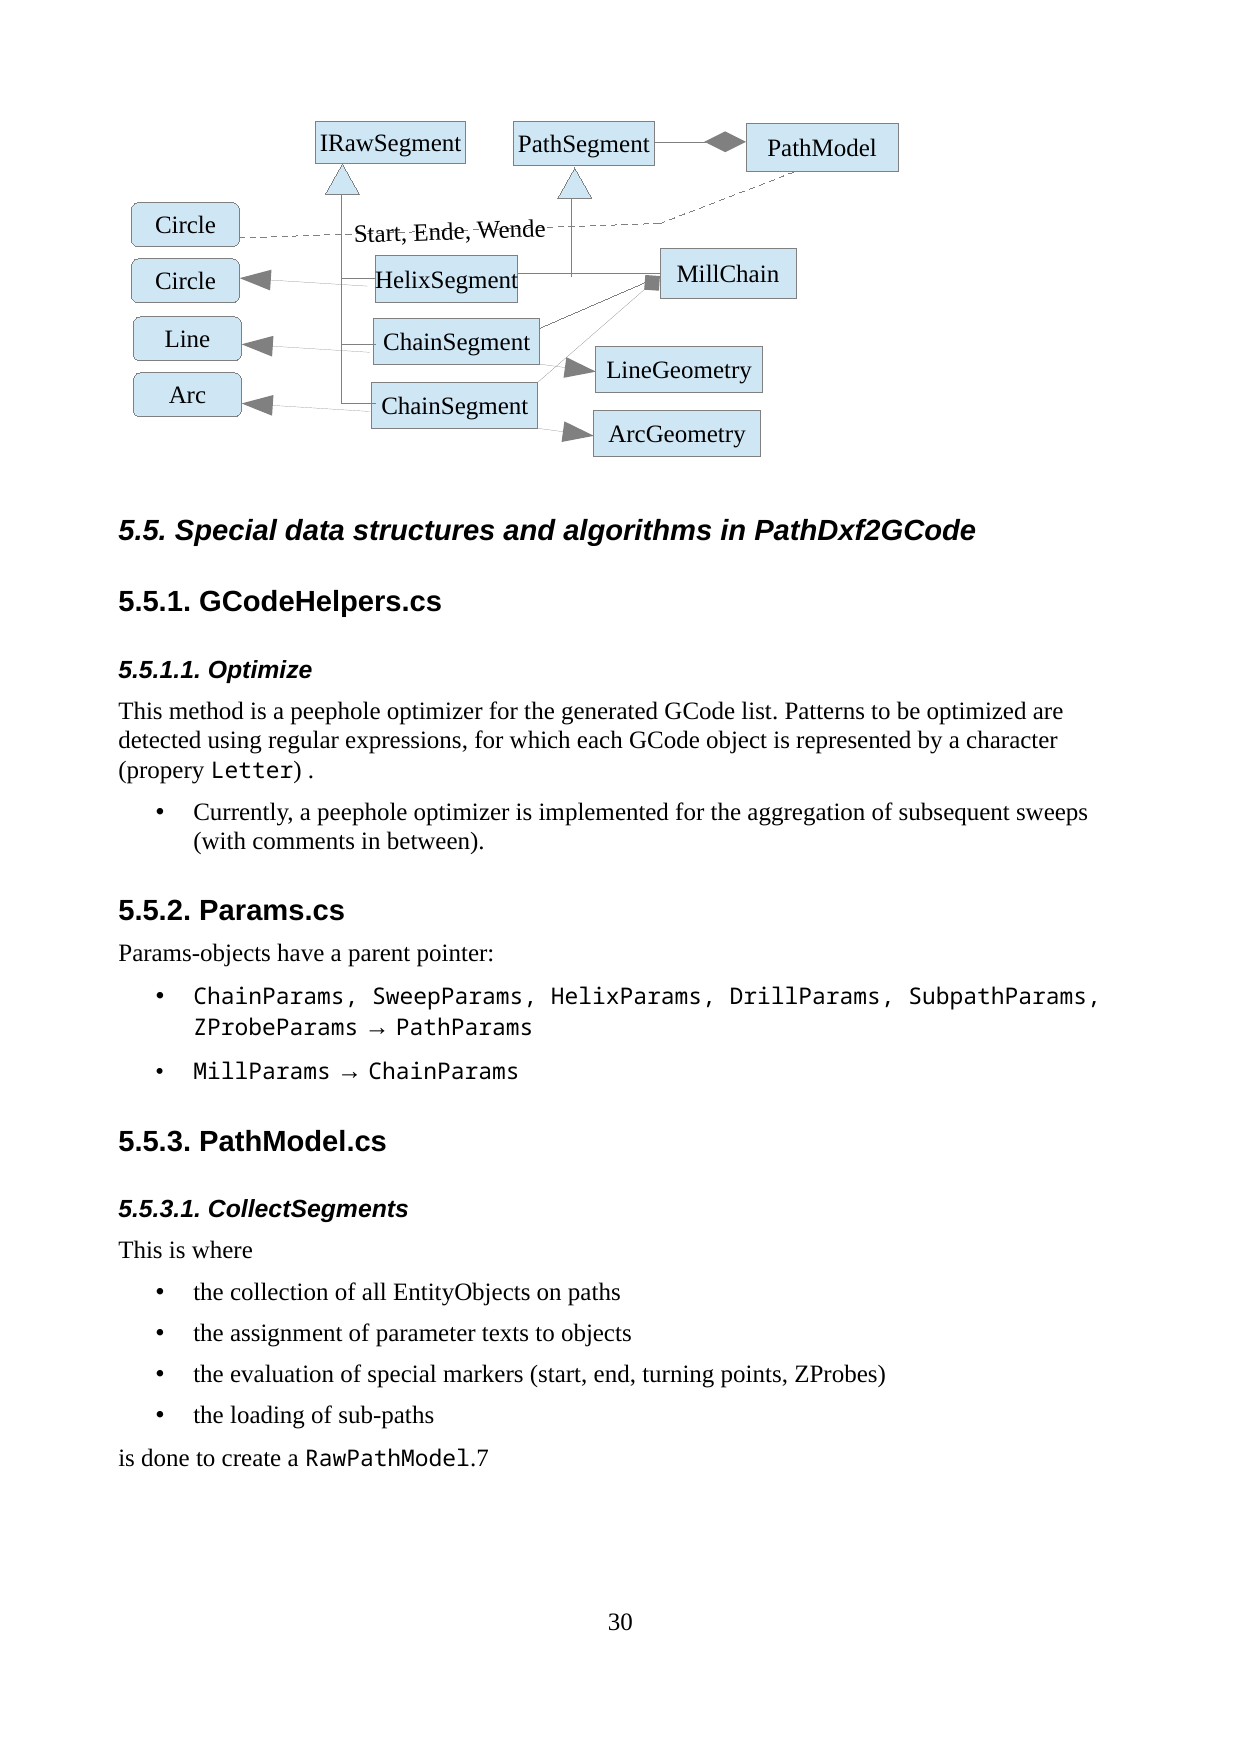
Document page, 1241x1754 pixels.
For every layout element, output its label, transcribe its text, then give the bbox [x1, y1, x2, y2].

subtitle 5.5.1.1. Optimize [118, 655, 1122, 684]
list the evaluation of special markers (start, end, turning points, ZProbes) [156, 1359, 1122, 1388]
subtitle 5.5.1. GCodeHelpers.cs [118, 584, 1122, 618]
subtitle 5.5.3.1. CollectSegments [118, 1194, 1122, 1223]
list the assignment of parameter texts to objects [156, 1318, 1122, 1347]
text is done to create a RawPathModel.7 [118, 1442, 1122, 1473]
list the collection of all EntityObjects on paths [156, 1277, 1122, 1306]
list the loading of sub-paths [156, 1401, 1122, 1429]
subtitle 5.5. Special data structures and algorithms in PathDxf2GCode [118, 513, 1122, 547]
text This method is a peephole optimizer for the generated GCode list. Patterns to be optimized are detected using regular expressions, for which each GCode object is represented by a character (propery Letter) . [118, 696, 1122, 785]
subtitle 5.5.3. PathModel.cs [118, 1123, 1122, 1157]
subtitle 5.5.2. Params.cs [118, 892, 1122, 926]
list ChainParams, SweepParams, HelixParams, DrillParams, SubpathParams, ZProbeParams → PathParams [156, 980, 1122, 1042]
list MillParams → ChainParams [156, 1055, 1122, 1086]
text Params-objects have a parent pointer: [118, 938, 1122, 967]
list Currently, a peephole optimizer is implemented for the aggregation of subsequent sweeps (with comments in between). [156, 797, 1122, 855]
text This is where [118, 1236, 1122, 1264]
